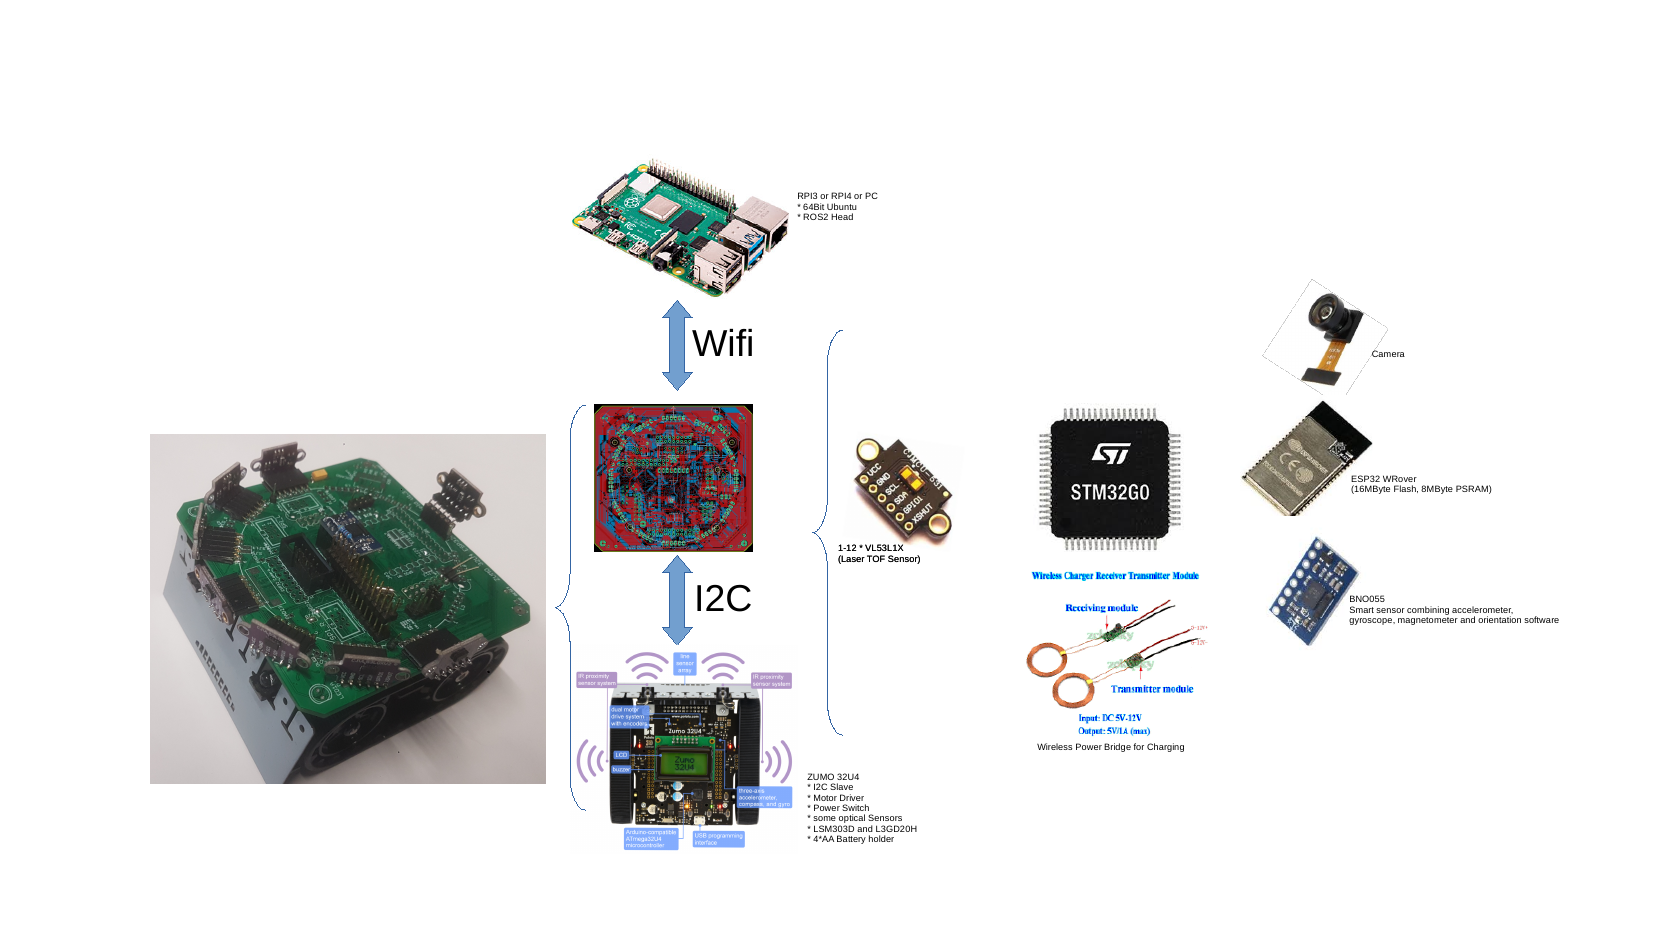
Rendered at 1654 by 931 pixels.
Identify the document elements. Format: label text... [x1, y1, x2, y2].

picture [1232, 279, 1389, 673]
text_box Camera [1357, 341, 1421, 367]
text_box Wifi [677, 315, 770, 372]
text_box 1-12 * VL53L1X (Laser TOF Sensor) [823, 536, 936, 572]
picture [150, 434, 546, 784]
picture [572, 119, 789, 336]
picture [1025, 566, 1208, 747]
picture [842, 431, 965, 552]
text_box [662, 555, 693, 644]
text_box I2C [679, 570, 768, 627]
text_box ZUMO 32U4 * I2C Slave * Motor Driver * Power Switch * some optical Sensors * LSM303D and L3GD20H * 4*AA Battery holder [792, 765, 933, 863]
text_box [662, 300, 693, 391]
text_box ESP32 WRover (16MByte Flash, 8MByte PSRAM) [1336, 466, 1508, 503]
picture [570, 645, 798, 854]
picture [1033, 403, 1184, 552]
picture [594, 404, 753, 552]
text_box Wireless Power Bridge for Charging [1022, 735, 1201, 761]
text_box RPI3 or RPI4 or PC * 64Bit Ubuntu * ROS2 Head [782, 184, 894, 241]
text_box BNO055 Smart sensor combining accelerometer, gyroscope, magnetometer and orientation software [1334, 587, 1578, 633]
